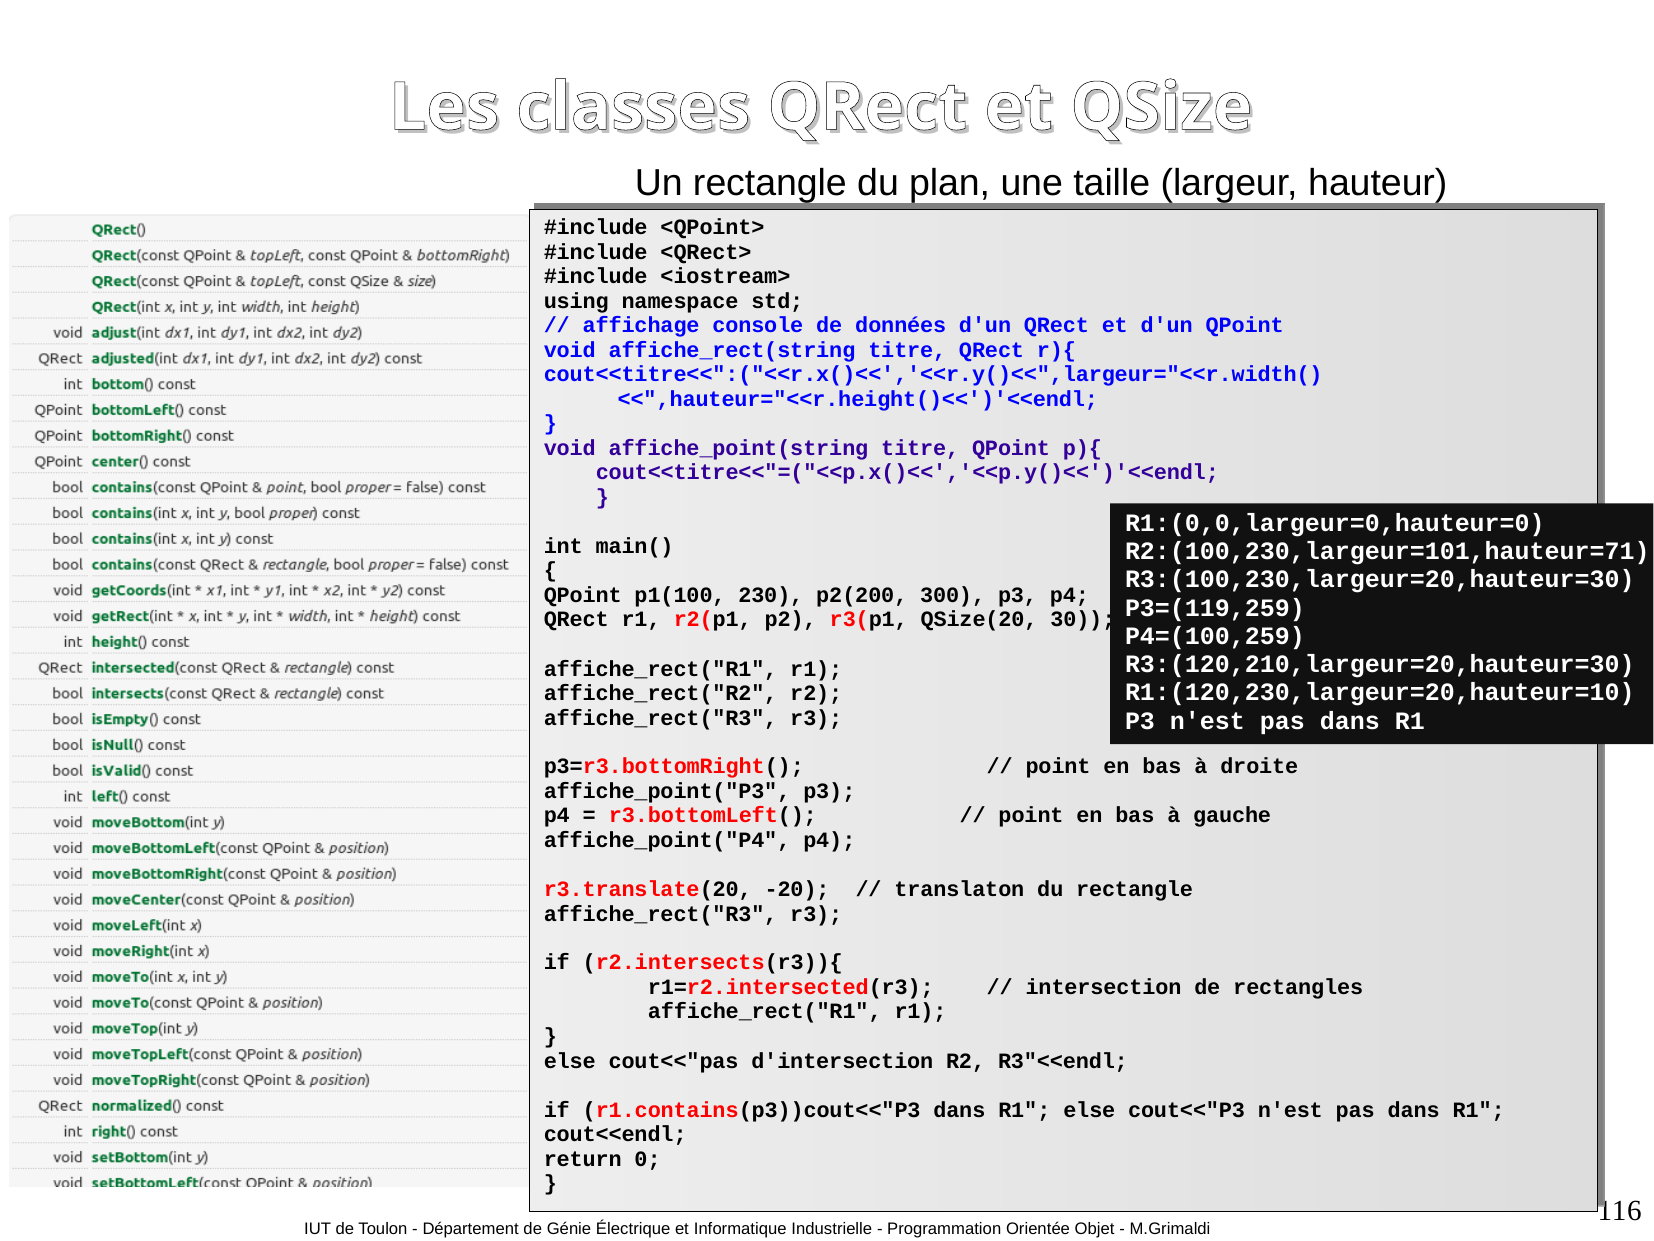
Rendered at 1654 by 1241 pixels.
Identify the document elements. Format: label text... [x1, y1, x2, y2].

title Les classes QRect et QSize [76, 0, 1565, 208]
picture [9, 210, 529, 1188]
text_box R1:(0,0,largeur=0,hauteur=0) R2:(100,230,largeur=101,hauteur=71) R3:(100,230,largeur=20,hauteur=30) P3=(119,259) P4=(100,259) R3:(120,210,largeur=20,hauteur=30) R1:(120,230,largeur=20,hauteur=10) P3 n'est pas dans R1 [1110, 503, 1654, 745]
text_box #include <QPoint> #include <QRect> #include <iostream> using namespace std; // affichage console de données d'un QRect et d'un QPoint void affiche_rect(string titre, QRect r){ cout<<titre<<":("<<r.x()<<','<<r.y()<<",largeur="<<r.width() <<",hauteur="<<r.height()<<')'<<endl; } void affiche_point(string titre, QPoint p){ cout<<titre<<"=("<<p.x()<<','<<p.y()<<')'<<endl; } int main() { QPoint p1(100, 230), p2(200, 300), p3, p4; QRect r1, r2(p1, p2), r3(p1, QSize(20, 30)); affiche_rect("R1", r1); affiche_rect("R2", r2); affiche_rect("R3", r3); p3=r3.bottomRight(); // point en bas à droite affiche_point("P3", p3); p4 = r3.bottomLeft(); // point en bas à gauche affiche_point("P4", p4); r3.translate(20, -20); // translaton du rectangle affiche_rect("R3", r3); if (r2.intersects(r3)){ r1=r2.intersected(r3); // intersection de rectangles affiche_rect("R1", r1); } else cout<<"pas d'intersection R2, R3"<<endl; if (r1.contains(p3))cout<<"P3 dans R1"; else cout<<"P3 n'est pas dans R1"; cout<<endl; return 0; } [529, 209, 1598, 1212]
text_box Un rectangle du plan, une taille (largeur, hauteur) [620, 153, 1465, 203]
